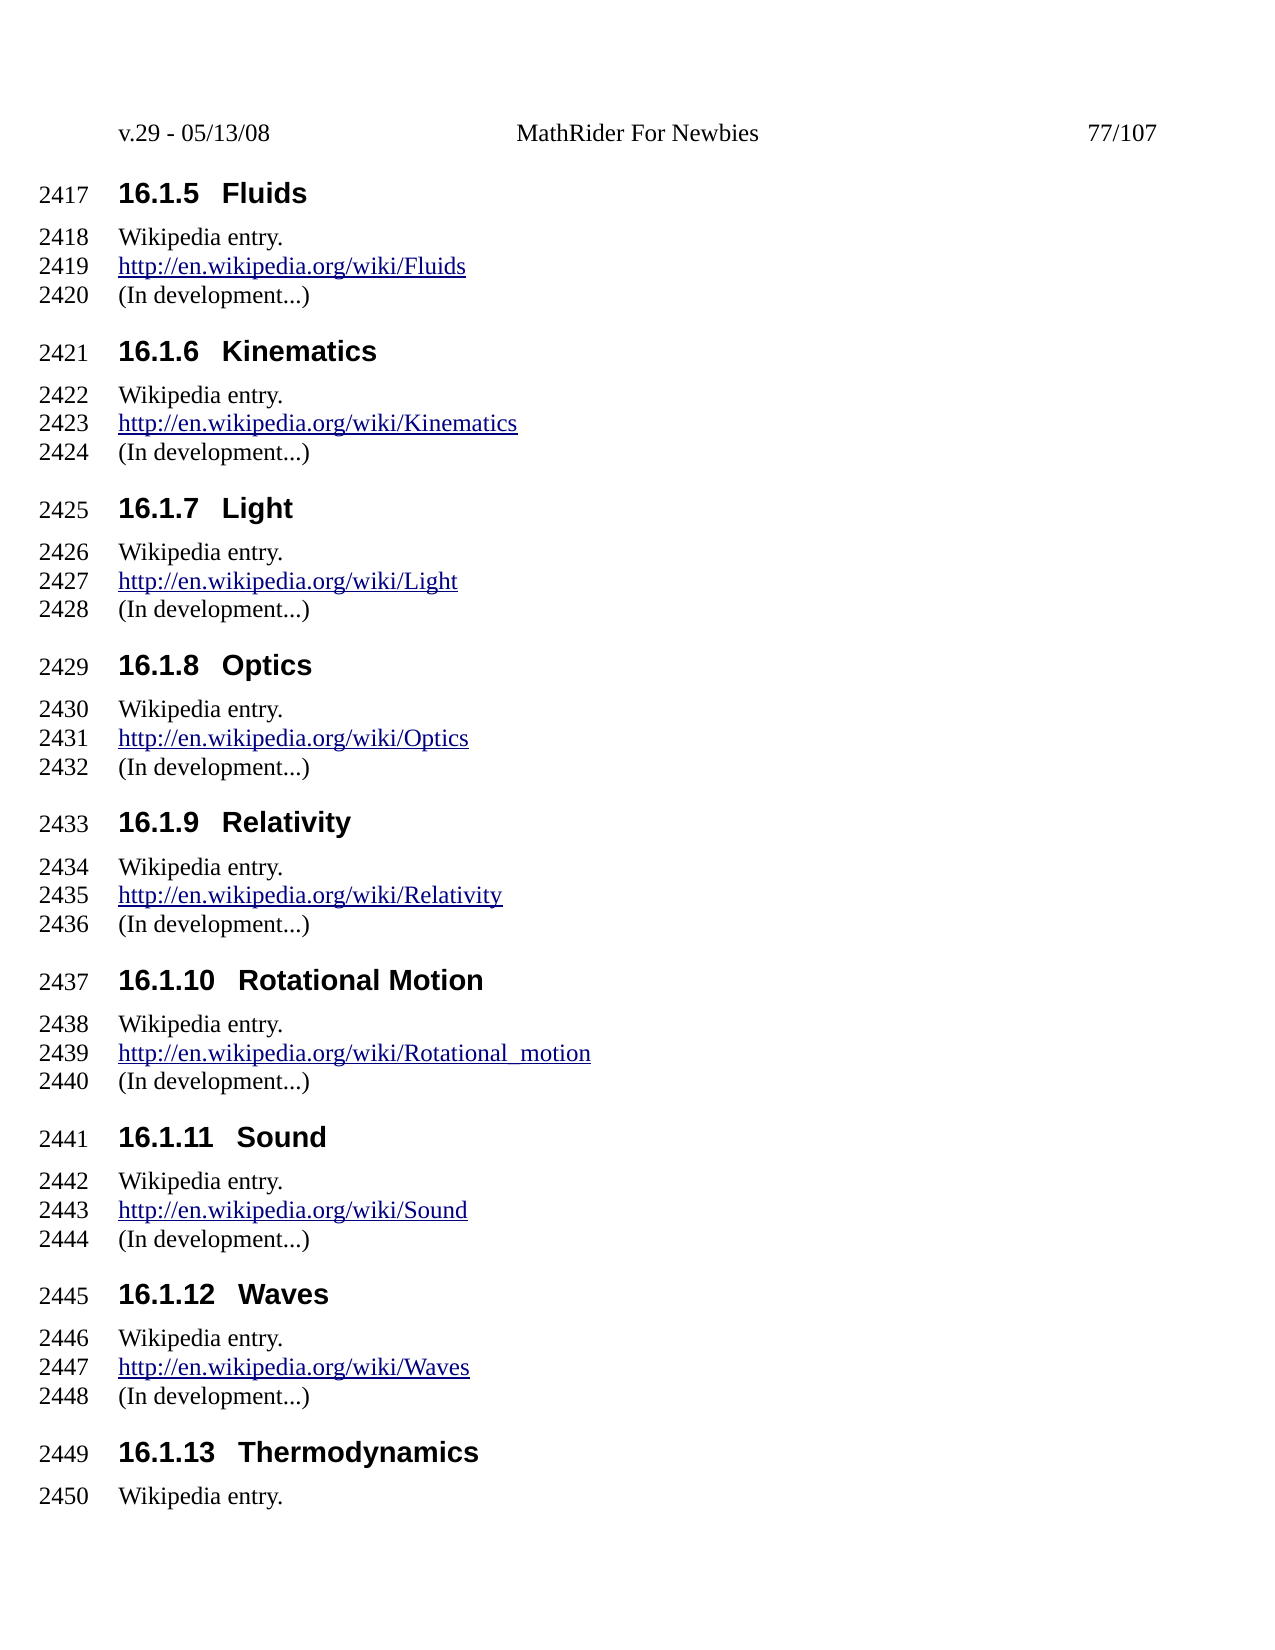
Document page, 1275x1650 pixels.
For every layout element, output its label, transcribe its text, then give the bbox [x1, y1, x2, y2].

subtitle Fluids [118, 176, 1157, 210]
text http://en.wikipedia.org/wiki/Kinematics [118, 408, 1157, 437]
text http://en.wikipedia.org/wiki/Fluids [118, 251, 1157, 280]
text http://en.wikipedia.org/wiki/Light [118, 566, 1157, 594]
text http://en.wikipedia.org/wiki/Rotational_motion [118, 1038, 1157, 1066]
subtitle Rotational Motion [118, 963, 1157, 996]
text (In development...) [118, 594, 1157, 623]
text (In development...) [118, 752, 1157, 781]
text (In development...) [118, 909, 1157, 938]
text Wikipedia entry. [118, 222, 1157, 251]
subtitle Sound [118, 1120, 1157, 1154]
text (In development...) [118, 280, 1157, 309]
text Wikipedia entry. [118, 380, 1157, 408]
text Wikipedia entry. [118, 1166, 1157, 1195]
subtitle Relativity [118, 806, 1157, 839]
text http://en.wikipedia.org/wiki/Relativity [118, 880, 1157, 909]
text http://en.wikipedia.org/wiki/Optics [118, 723, 1157, 752]
subtitle Light [118, 491, 1157, 524]
text Wikipedia entry. [118, 852, 1157, 880]
text Wikipedia entry. [118, 1323, 1157, 1352]
subtitle Thermodynamics [118, 1435, 1157, 1468]
text (In development...) [118, 437, 1157, 466]
subtitle Waves [118, 1277, 1157, 1311]
text (In development...) [118, 1224, 1157, 1252]
subtitle Kinematics [118, 334, 1157, 367]
text Wikipedia entry. [118, 537, 1157, 566]
subtitle Optics [118, 648, 1157, 682]
text http://en.wikipedia.org/wiki/Sound [118, 1195, 1157, 1224]
text http://en.wikipedia.org/wiki/Waves [118, 1352, 1157, 1381]
text Wikipedia entry. [118, 1481, 1157, 1509]
text Wikipedia entry. [118, 694, 1157, 723]
text (In development...) [118, 1066, 1157, 1095]
text (In development...) [118, 1381, 1157, 1410]
text Wikipedia entry. [118, 1009, 1157, 1038]
